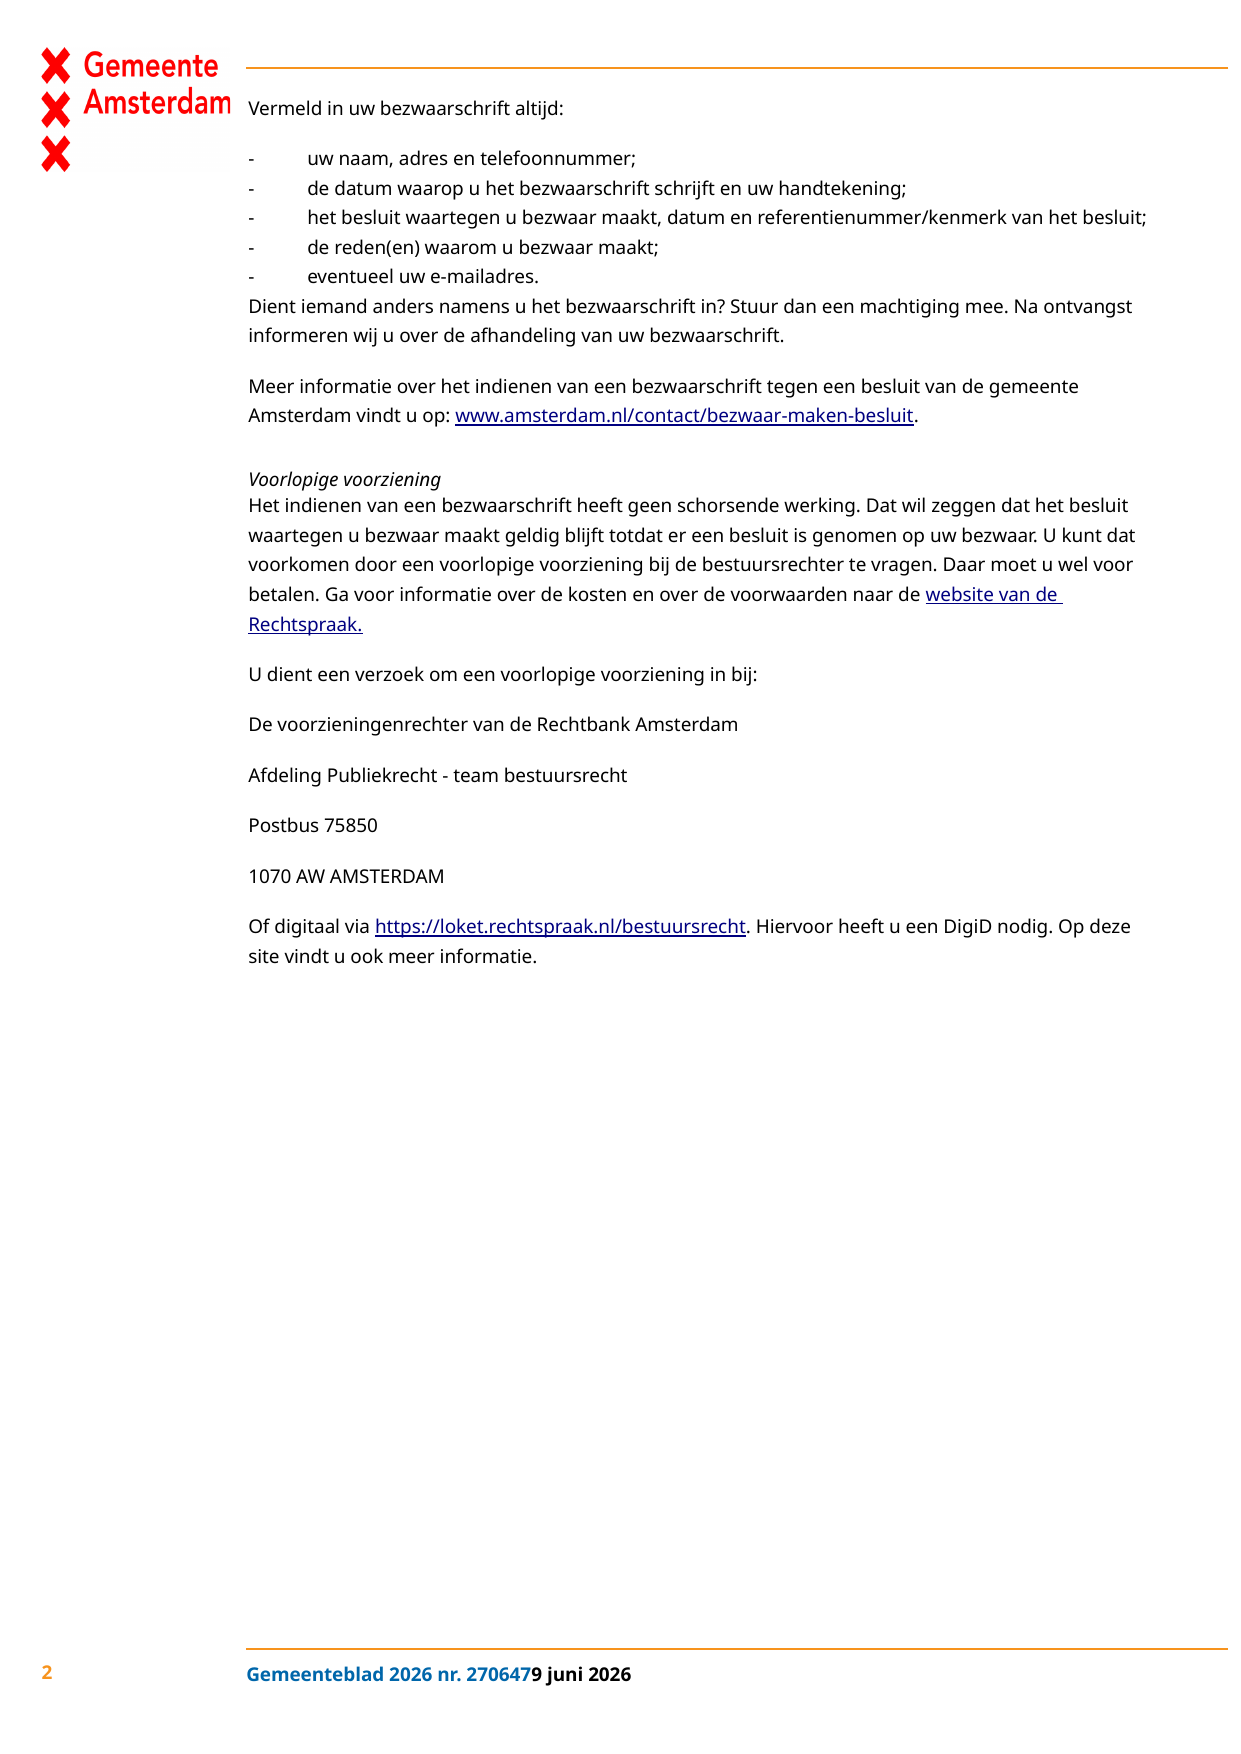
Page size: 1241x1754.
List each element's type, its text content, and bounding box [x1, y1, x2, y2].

picture [41, 47, 231, 172]
list de reden(en) waarom u bezwaar maakt; [248, 234, 1152, 260]
text Postbus 75850 [248, 812, 1152, 838]
list eventueel uw e-mailadres. [248, 263, 1152, 289]
text Voorlopige voorziening [248, 467, 1152, 492]
text Het indienen van een bezwaarschrift heeft geen schorsende werking. Dat wil zeggen dat het besluit waartegen u bezwaar maakt geldig blijft totdat er een besluit is genomen op uw bezwaar. U kunt dat voorkomen door een voorlopige voorziening bij de bestuursrechter te vragen. Daar moet u wel voor betalen. Ga voor informatie over de kosten en over de voorwaarden naar de website van de Rechtspraak. [248, 492, 1152, 636]
text U dient een verzoek om een voorlopige voorziening in bij: [248, 661, 1152, 687]
list het besluit waartegen u bezwaar maakt, datum en referentienummer/kenmerk van het besluit; [248, 204, 1152, 230]
text Meer informatie over het indienen van een bezwaarschrift tegen een besluit van de gemeente Amsterdam vindt u op: www.amsterdam.nl/contact/bezwaar-maken-besluit. [248, 373, 1152, 428]
text Afdeling Publiekrecht - team bestuursrecht [248, 762, 1152, 788]
text Of digitaal via https://loket.rechtspraak.nl/bestuursrecht. Hiervoor heeft u een DigiD nodig. Op deze site vindt u ook meer informatie. [248, 913, 1152, 968]
list uw naam, adres en telefoonnummer; [248, 145, 1152, 171]
text 1070 AW AMSTERDAM [248, 863, 1152, 888]
text Vermeld in uw bezwaarschrift altijd: [248, 95, 1152, 121]
text De voorzieningenrechter van de Rechtbank Amsterdam [248, 712, 1152, 737]
list de datum waarop u het bezwaarschrift schrijft en uw handtekening; [248, 175, 1152, 201]
text Dient iemand anders namens u het bezwaarschrift in? Stuur dan een machtiging mee. Na ontvangst informeren wij u over de afhandeling van uw bezwaarschrift. [248, 293, 1152, 348]
